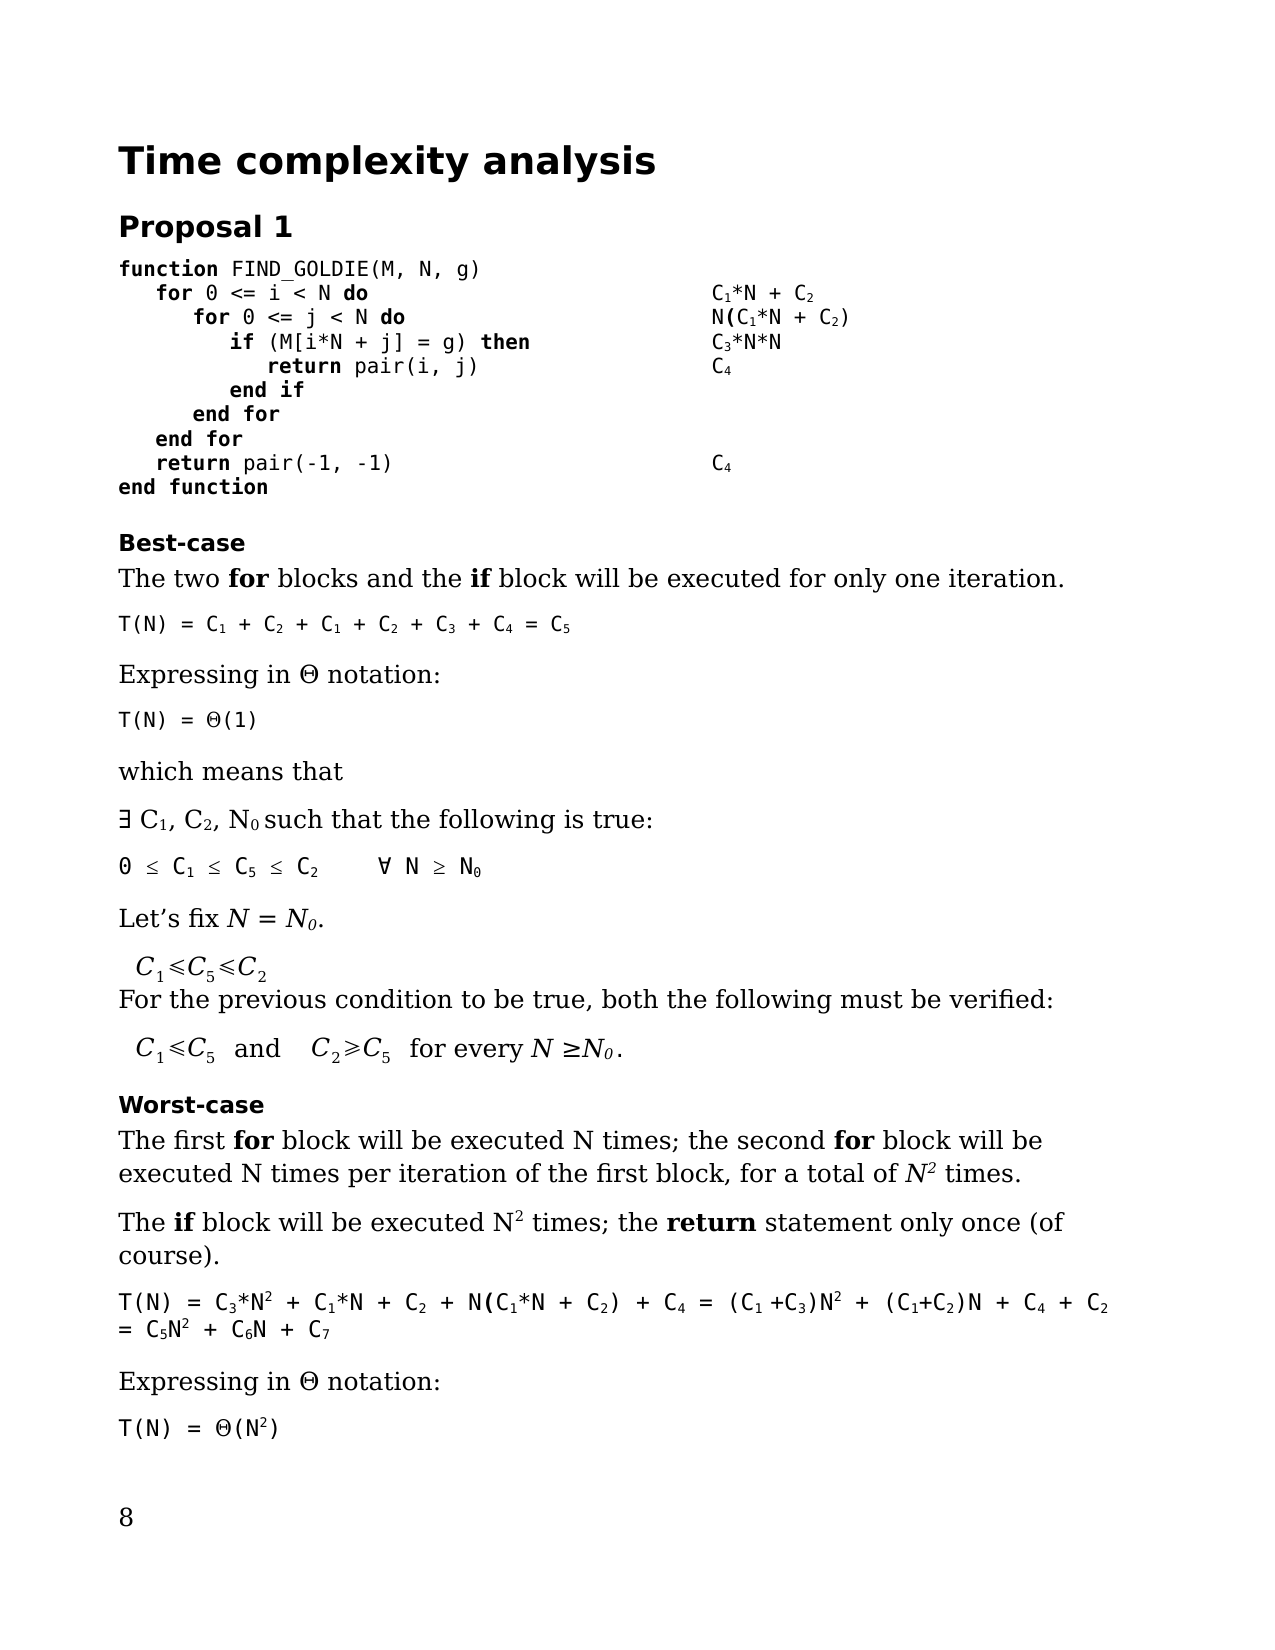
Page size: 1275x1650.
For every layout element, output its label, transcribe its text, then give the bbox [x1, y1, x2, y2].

text T(N) = Θ(N2) [118, 1415, 1157, 1442]
subtitle Proposal 1 [118, 210, 1157, 244]
text T(N) = C1 + C2 + C1 + C2 + C3 + C4 = C5 [118, 612, 1157, 636]
text The first for block will be executed N times; the second for block will be executed N times per iteration of the first block, for a total of N2 times. [118, 1126, 1157, 1189]
text end function [118, 475, 1157, 499]
subtitle Best-case [118, 530, 1157, 557]
text The two for blocks and the if block will be executed for only one iteration. [118, 563, 1157, 593]
text Expressing in Θ notation: [118, 660, 1157, 689]
text = C5N2 + C6N + C7 [118, 1316, 1157, 1343]
text Let’s fix N = N0. [118, 904, 1157, 933]
text for 0 <= j < N do N(C1*N + C2) [118, 305, 1157, 330]
text ∃ C1, C2, N0 such that the following is true: [118, 805, 1157, 834]
text for 0 <= i < N do C1*N + C2 [118, 281, 1157, 305]
text end for [118, 402, 1157, 427]
text if (M[i*N + j] = g) then C3*N*N [118, 330, 1157, 354]
text function FIND_GOLDIE(M, N, g) [118, 257, 1157, 281]
text and for every N ≥N0. [118, 1034, 1157, 1067]
text end if [118, 378, 1157, 402]
text end for [118, 427, 1157, 451]
text which means that [118, 757, 1157, 786]
text return pair(-1, -1) C4 [118, 451, 1157, 475]
text return pair(i, j) C4 [118, 354, 1157, 378]
text 0 ≤ C1 ≤ C5 ≤ C2 ∀ N ≥ N0 [118, 853, 1157, 880]
text For the previous condition to be true, both the following must be verified: [118, 986, 1157, 1015]
text The if block will be executed N2 times; the return statement only once (of course). [118, 1208, 1157, 1271]
subtitle Time complexity analysis [118, 139, 1157, 183]
text Expressing in Θ notation: [118, 1367, 1157, 1396]
text T(N) = C3*N2 + C1*N + C2 + N(C1*N + C2) + C4 = (C1 +C3)N2 + (C1+C2)N + C4 + C2 [118, 1289, 1157, 1316]
text T(N) = Θ(1) [118, 708, 1157, 733]
subtitle Worst-case [118, 1092, 1157, 1119]
